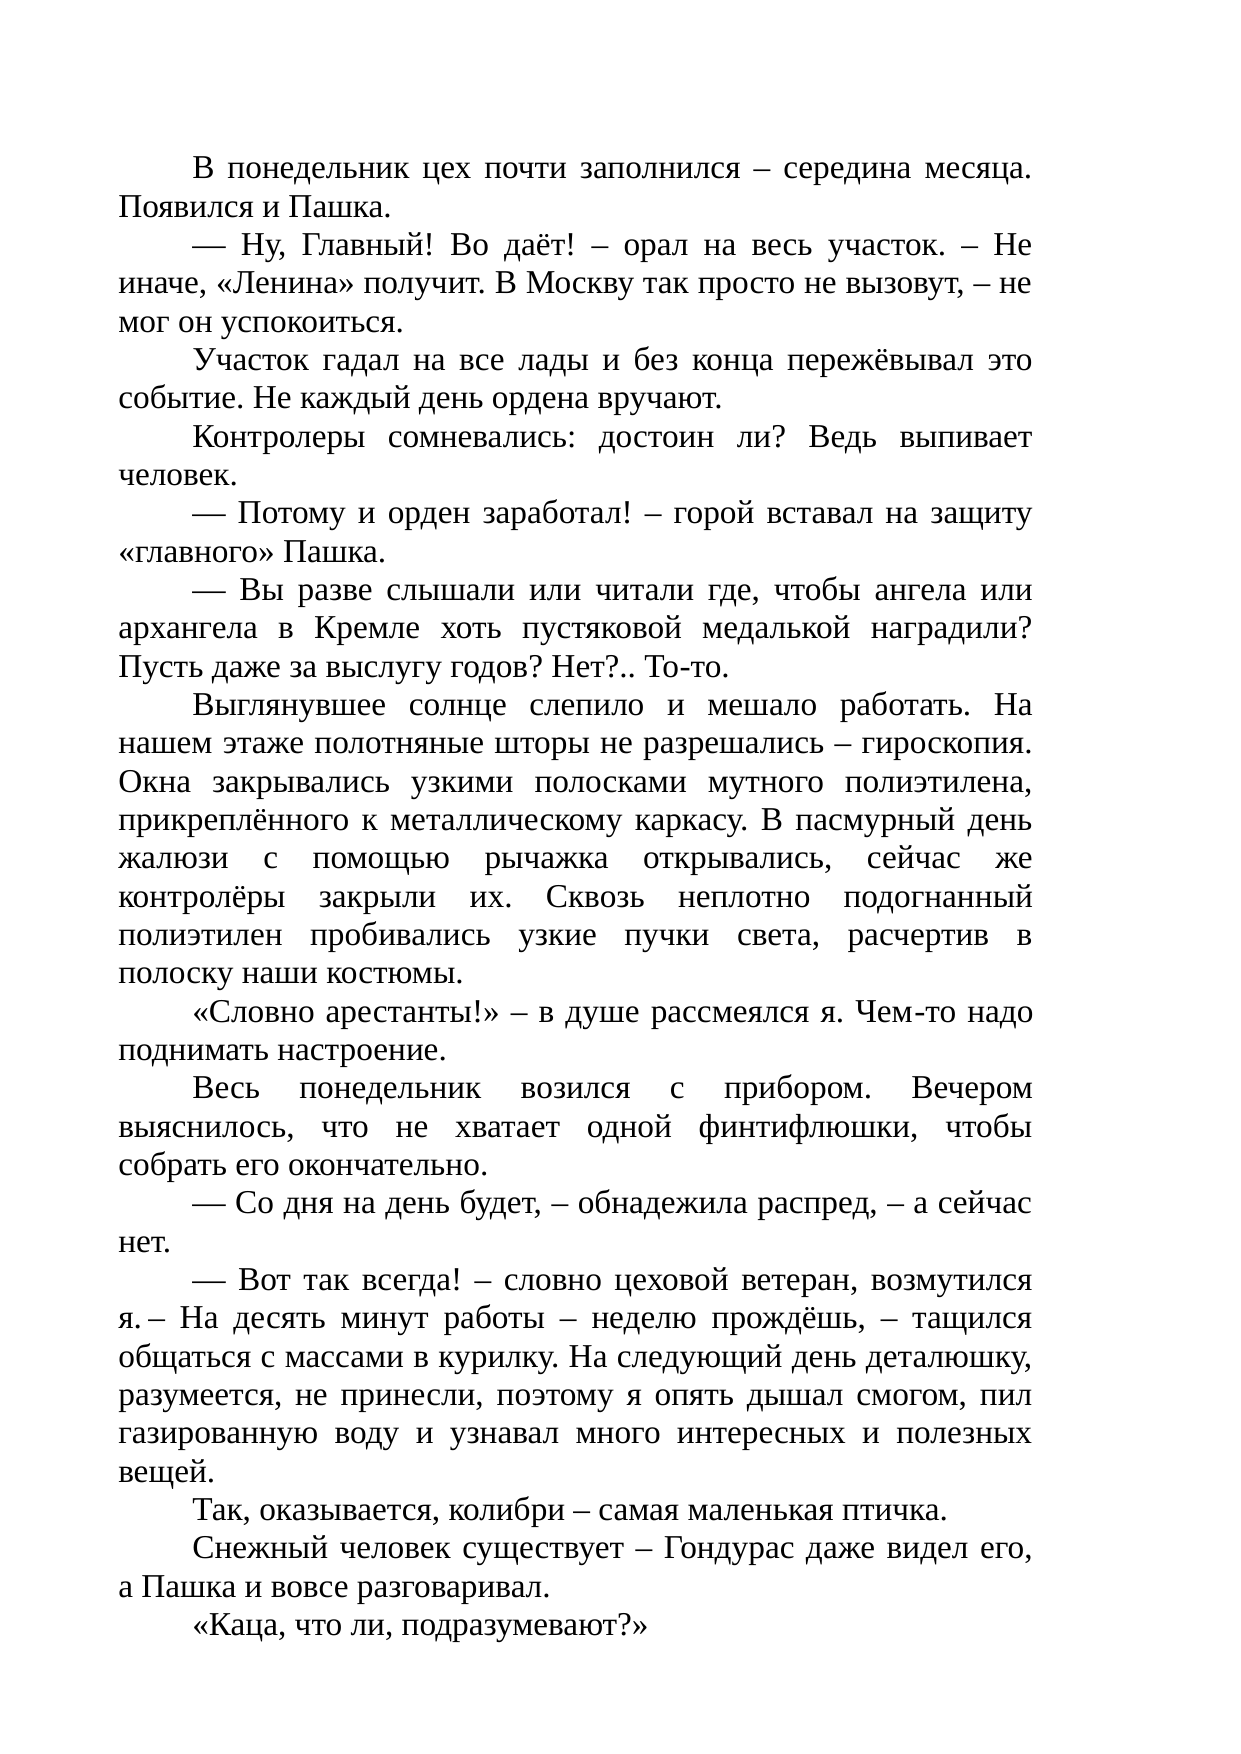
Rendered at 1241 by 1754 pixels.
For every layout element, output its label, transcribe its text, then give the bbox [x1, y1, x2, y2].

text Снежный человек существует – Гондурас даже видел его, а Пашка и вовсе разговаривал. [118, 1528, 1033, 1604]
text «Каца, что ли, подразумевают?» [118, 1604, 1033, 1643]
text Весь понедельник возился с прибором. Вечером выяснилось, что не хватает одной финтифлюшки, чтобы собрать его окончательно. [118, 1068, 1033, 1183]
text «Словно арестанты!» – в душе рассмеялся я. Чем‑то надо поднимать настроение. [118, 991, 1033, 1068]
text В понедельник цех почти заполнился – середина месяца. Появился и Пашка. [118, 148, 1033, 224]
text — Потому и орден заработал! – горой вставал на защиту «главного» Пашка. [118, 493, 1033, 569]
text — Ну, Главный! Во даёт! – орал на весь участок. – Не иначе, «Ленина» получит. В Москву так просто не вызовут, – не мог он успокоиться. [118, 224, 1033, 339]
text — Вы разве слышали или читали где, чтобы ангела или архангела в Кремле хоть пустяковой медалькой наградили? Пусть даже за выслугу годов? Нет?.. То‑то. [118, 569, 1033, 684]
text — Вот так всегда! – словно цеховой ветеран, возмутился я. – На десять минут работы – неделю прождёшь, – тащился общаться с массами в курилку. На следующий день деталюшку, разумеется, не принесли, поэтому я опять дышал смогом, пил газированную воду и узнавал много интересных и полезных вещей. [118, 1259, 1033, 1489]
text Так, оказывается, колибри – самая маленькая птичка. [118, 1489, 1033, 1528]
text Контролеры сомневались: достоин ли? Ведь выпивает человек. [118, 416, 1033, 493]
text Участок гадал на все лады и без конца пережёвывал это событие. Не каждый день ордена вручают. [118, 339, 1033, 416]
text — Со дня на день будет, – обнадежила распред, – а сейчас нет. [118, 1183, 1033, 1259]
text Выглянувшее солнце слепило и мешало работать. На нашем этаже полотняные шторы не разрешались – гироскопия. Окна закрывались узкими полосками мутного полиэтилена, прикреплённого к металлическому каркасу. В пасмурный день жалюзи с помощью рычажка открывались, сейчас же контролёры закрыли их. Сквозь неплотно подогнанный полиэтилен пробивались узкие пучки света, расчертив в полоску наши костюмы. [118, 684, 1033, 991]
